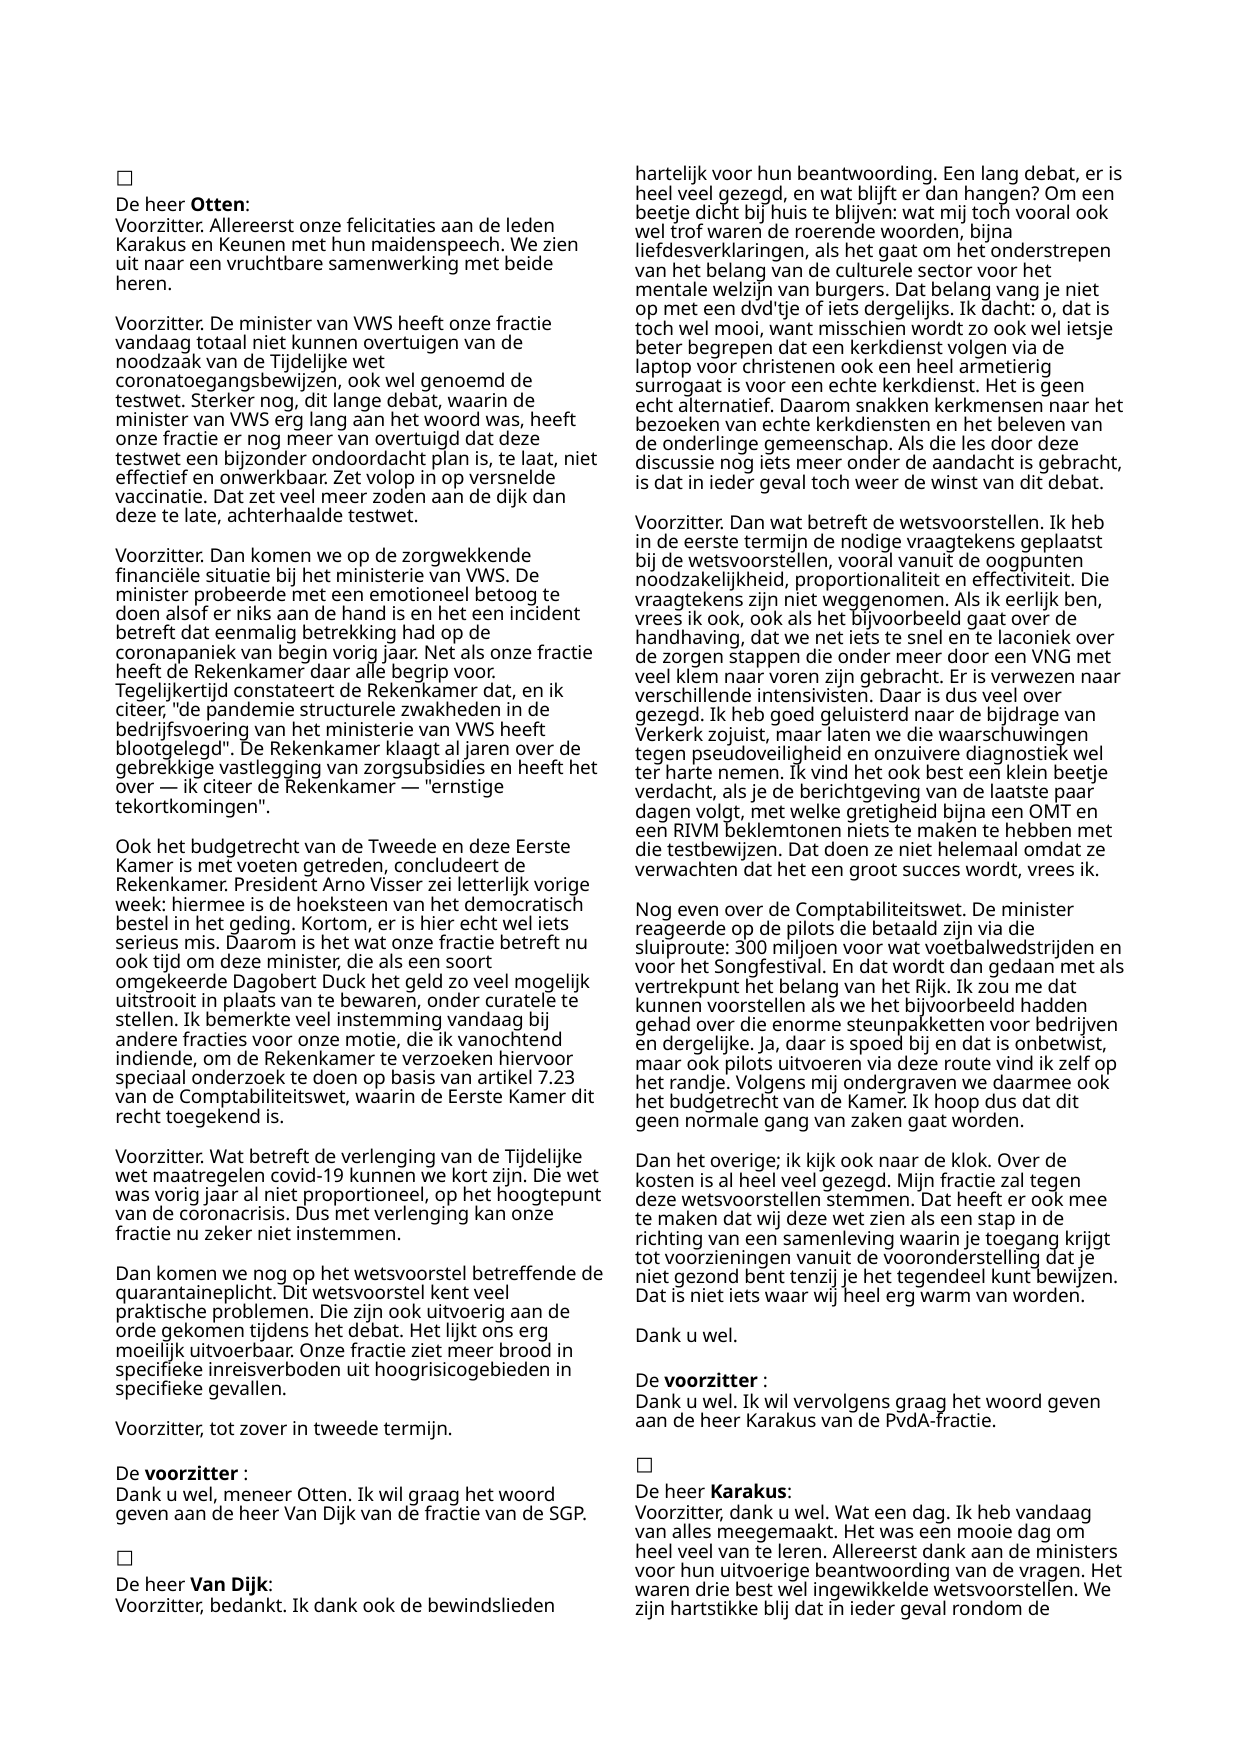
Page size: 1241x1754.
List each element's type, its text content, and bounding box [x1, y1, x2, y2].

text Dank u wel. Ik wil vervolgens graag het woord geven aan de heer Karakus van de PvdA-fractie. [635, 1393, 1125, 1432]
text Voorzitter. Wat betreft de verlenging van de Tijdelijke wet maatregelen covid-19 kunnen we kort zijn. Die wet was vorig jaar al niet proportioneel, op het hoogtepunt van de coronacrisis. Dus met verlenging kan onze fractie nu zeker niet instemmen. [115, 1148, 605, 1244]
text De heer Otten: [115, 191, 605, 217]
text ⬜ [635, 1453, 1125, 1478]
text Voorzitter, dank u wel. Wat een dag. Ik heb vandaag van alles meegemaakt. Het was een mooie dag om heel veel van te leren. Allereerst dank aan de ministers voor hun uitvoerige beantwoording van de vragen. Het waren drie best wel ingewikkelde wetsvoorstellen. We zijn hartstikke blij dat in ieder geval rondom de [635, 1504, 1125, 1620]
text De heer Van Dijk: [115, 1571, 605, 1597]
text De voorzitter : [635, 1367, 1125, 1393]
text ⬜ [115, 165, 605, 191]
text Voorzitter, tot zover in tweede termijn. [115, 1420, 605, 1439]
text Voorzitter. De minister van VWS heeft onze fractie vandaag totaal niet kunnen overtuigen van de noodzaak van de Tijdelijke wet coronatoegangsbewijzen, ook wel genoemd de testwet. Sterker nog, dit lange debat, waarin de minister van VWS erg lang aan het woord was, heeft onze fractie er nog meer van overtuigd dat deze testwet een bijzonder ondoordacht plan is, te laat, niet effectief en onwerkbaar. Zet volop in op versnelde vaccinatie. Dat zet veel meer zoden aan de dijk dan deze te late, achterhaalde testwet. [115, 314, 605, 527]
text Ook het budgetrecht van de Tweede en deze Eerste Kamer is met voeten getreden, concludeert de Rekenkamer. President Arno Visser zei letterlijk vorige week: hiermee is de hoeksteen van het democratisch bestel in het geding. Kortom, er is hier echt wel iets serieus mis. Daarom is het wat onze fractie betreft nu ook tijd om deze minister, die als een soort omgekeerde Dagobert Duck het geld zo veel mogelijk uitstrooit in plaats van te bewaren, onder curatele te stellen. Ik bemerkte veel instemming vandaag bij andere fracties voor onze motie, die ik vanochtend indiende, om de Rekenkamer te verzoeken hiervoor speciaal onderzoek te doen op basis van artikel 7.23 van de Comptabiliteitswet, waarin de Eerste Kamer dit recht toegekend is. [115, 838, 605, 1127]
text Voorzitter. Dan wat betreft de wetsvoorstellen. Ik heb in de eerste termijn de nodige vraagtekens geplaatst bij de wetsvoorstellen, vooral vanuit de oogpunten noodzakelijkheid, proportionaliteit en effectiviteit. Die vraagtekens zijn niet weggenomen. Als ik eerlijk ben, vrees ik ook, ook als het bijvoorbeeld gaat over de handhaving, dat we net iets te snel en te laconiek over de zorgen stappen die onder meer door een VNG met veel klem naar voren zijn gebracht. Er is verwezen naar verschillende intensivisten. Daar is dus veel over gezegd. Ik heb goed geluisterd naar de bijdrage van Verkerk zojuist, maar laten we die waarschuwingen tegen pseudoveiligheid en onzuivere diagnostiek wel ter harte nemen. Ik vind het ook best een klein beetje verdacht, als je de berichtgeving van de laatste paar dagen volgt, met welke gretigheid bijna een OMT en een RIVM beklemtonen niets te maken te hebben met die testbewijzen. Dat doen ze niet helemaal omdat ze verwachten dat het een groot succes wordt, vrees ik. [635, 514, 1125, 880]
text hartelijk voor hun beantwoording. Een lang debat, er is heel veel gezegd, en wat blijft er dan hangen? Om een beetje dicht bij huis te blijven: wat mij toch vooral ook wel trof waren de roerende woorden, bijna liefdesverklaringen, als het gaat om het onderstrepen van het belang van de culturele sector voor het mentale welzijn van burgers. Dat belang vang je niet op met een dvd'tje of iets dergelijks. Ik dacht: o, dat is toch wel mooi, want misschien wordt zo ook wel ietsje beter begrepen dat een kerkdienst volgen via de laptop voor christenen ook een heel armetierig surrogaat is voor een echte kerkdienst. Het is geen echt alternatief. Daarom snakken kerkmensen naar het bezoeken van echte kerkdiensten en het beleven van de onderlinge gemeenschap. Als die les door deze discussie nog iets meer onder de aandacht is gebracht, is dat in ieder geval toch weer de winst van dit debat. [635, 165, 1125, 493]
text Voorzitter. Dan komen we op de zorgwekkende financiële situatie bij het ministerie van VWS. De minister probeerde met een emotioneel betoog te doen alsof er niks aan de hand is en het een incident betreft dat eenmalig betrekking had op de coronapaniek van begin vorig jaar. Net als onze fractie heeft de Rekenkamer daar alle begrip voor. Tegelijkertijd constateert de Rekenkamer dat, en ik citeer, "de pandemie structurele zwakheden in de bedrijfsvoering van het ministerie van VWS heeft blootgelegd". De Rekenkamer klaagt al jaren over de gebrekkige vastlegging van zorgsubsidies en heeft het over — ik citeer de Rekenkamer — "ernstige tekortkomingen". [115, 547, 605, 817]
text Dan het overige; ik kijk ook naar de klok. Over de kosten is al heel veel gezegd. Mijn fractie zal tegen deze wetsvoorstellen stemmen. Dat heeft er ook mee te maken dat wij deze wet zien als een stap in de richting van een samenleving waarin je toegang krijgt tot voorzieningen vanuit de vooronderstelling dat je niet gezond bent tenzij je het tegendeel kunt bewijzen. Dat is niet iets waar wij heel erg warm van worden. [635, 1152, 1125, 1307]
text Dan komen we nog op het wetsvoorstel betreffende de quarantaineplicht. Dit wetsvoorstel kent veel praktische problemen. Die zijn ook uitvoerig aan de orde gekomen tijdens het debat. Het lijkt ons erg moeilijk uitvoerbaar. Onze fractie ziet meer brood in specifieke inreisverboden uit hoogrisicogebieden in specifieke gevallen. [115, 1265, 605, 1399]
text De heer Karakus: [635, 1478, 1125, 1504]
text ⬜ [115, 1546, 605, 1571]
text Dank u wel. [635, 1327, 1125, 1347]
text De voorzitter : [115, 1460, 605, 1486]
text Voorzitter, bedankt. Ik dank ook de bewindslieden [115, 1597, 605, 1616]
text Nog even over de Comptabiliteitswet. De minister reageerde op de pilots die betaald zijn via die sluiproute: 300 miljoen voor wat voetbalwedstrijden en voor het Songfestival. En dat wordt dan gedaan met als vertrekpunt het belang van het Rijk. Ik zou me dat kunnen voorstellen als we het bijvoorbeeld hadden gehad over die enorme steunpakketten voor bedrijven en dergelijke. Ja, daar is spoed bij en dat is onbetwist, maar ook pilots uitvoeren via deze route vind ik zelf op het randje. Volgens mij ondergraven we daarmee ook het budgetrecht van de Kamer. Ik hoop dus dat dit geen normale gang van zaken gaat worden. [635, 901, 1125, 1132]
text Voorzitter. Allereerst onze felicitaties aan de leden Karakus en Keunen met hun maidenspeech. We zien uit naar een vruchtbare samenwerking met beide heren. [115, 217, 605, 294]
text Dank u wel, meneer Otten. Ik wil graag het woord geven aan de heer Van Dijk van de fractie van de SGP. [115, 1486, 605, 1525]
